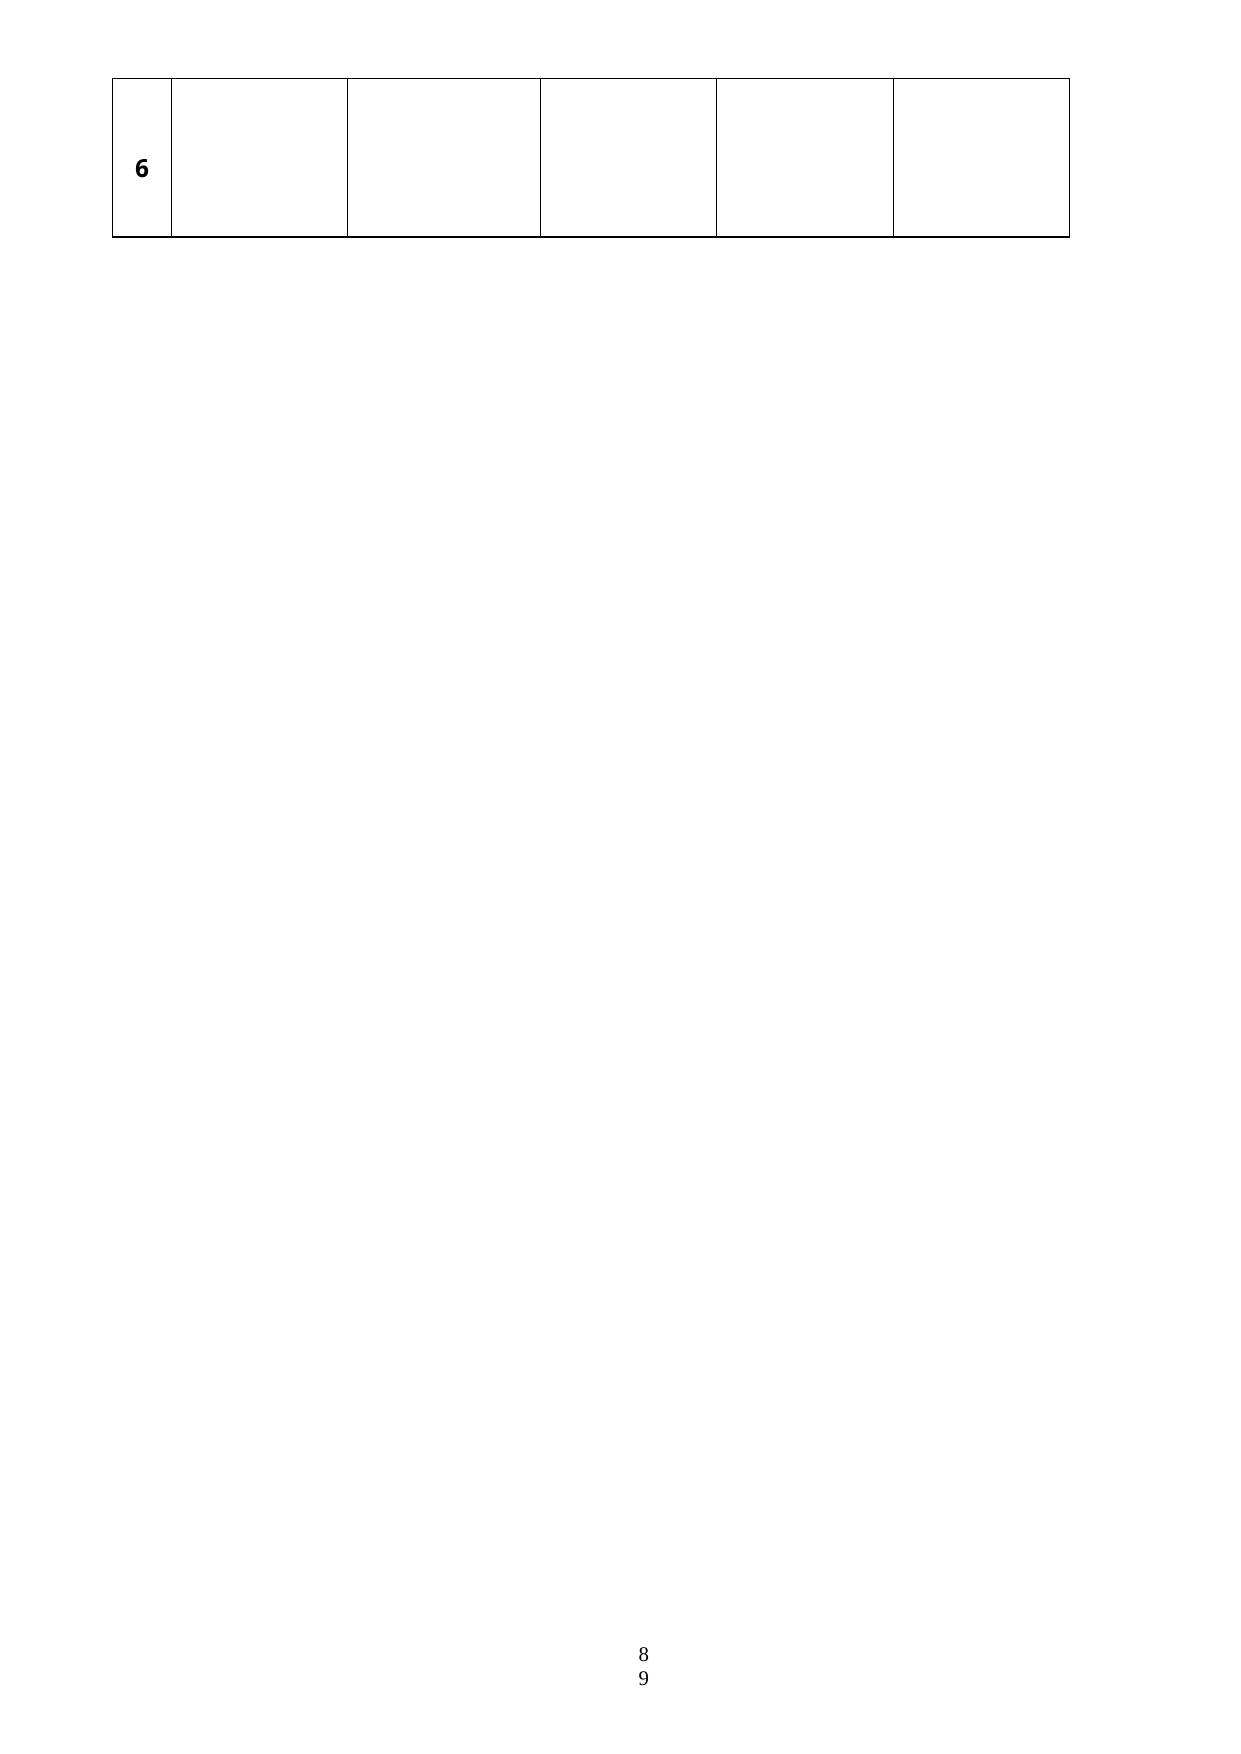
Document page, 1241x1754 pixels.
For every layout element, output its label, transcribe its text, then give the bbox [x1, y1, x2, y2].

table_cell [894, 79, 1069, 236]
table_cell [348, 79, 540, 236]
table_cell [541, 79, 716, 236]
table_cell [172, 79, 347, 236]
table_cell [717, 79, 893, 236]
table_cell 6 [113, 79, 171, 236]
